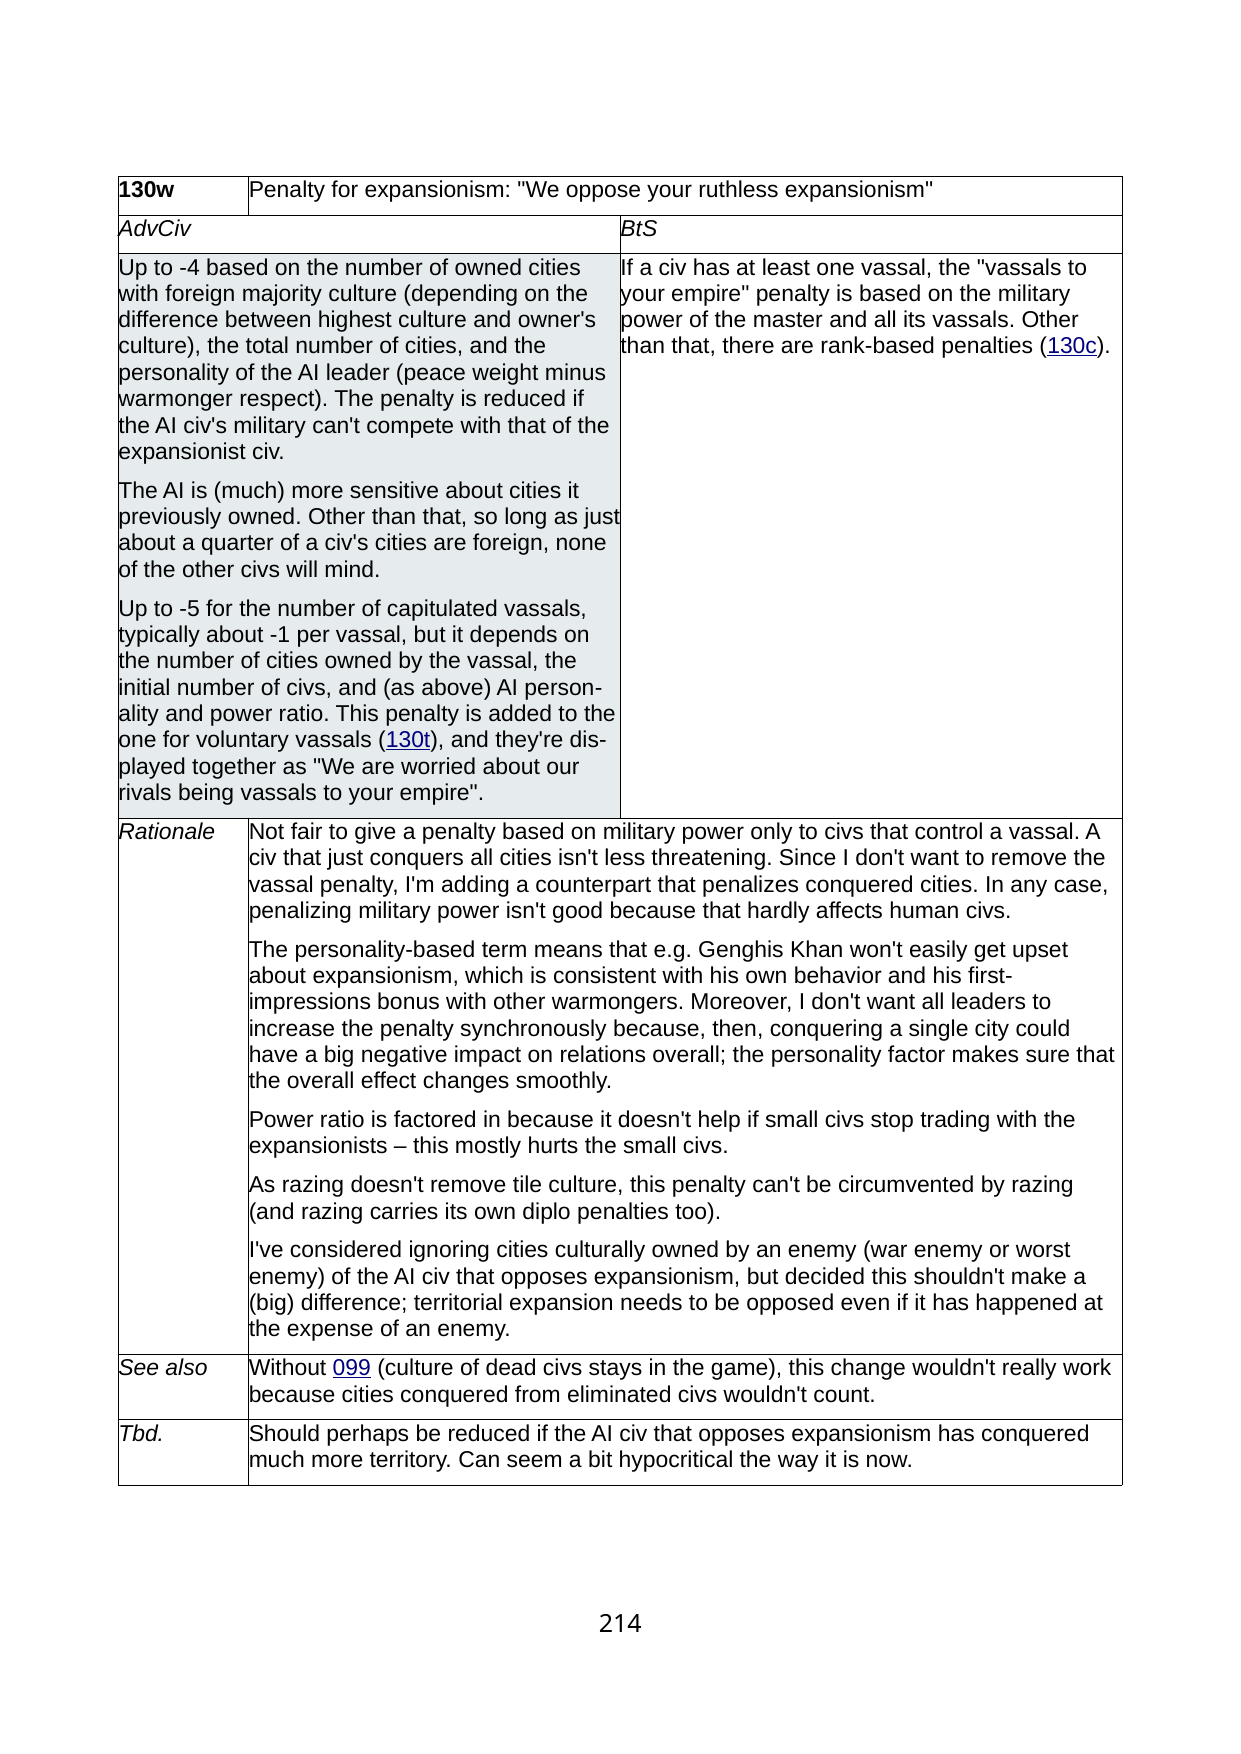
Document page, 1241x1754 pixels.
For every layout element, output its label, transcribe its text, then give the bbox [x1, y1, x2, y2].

table_header 130w [119, 177, 248, 214]
table_cell See also [119, 1355, 248, 1419]
table_cell BtS [621, 216, 1122, 253]
table_cell Without 099 (culture of dead civs stays in the game), this change wouldn't really work because cities conquered from eliminated civs wouldn't count. [249, 1355, 1122, 1419]
table_cell Rationale [119, 819, 248, 1354]
table_cell AdvCiv [119, 216, 620, 253]
table_cell If a civ has at least one vassal, the "vassals to your empire" penalty is based on the military power of the master and all its vassals. Other than that, there are rank-based penalties (130c). [621, 254, 1122, 818]
table_cell Tbd. [119, 1420, 248, 1484]
table_cell Up to -4 based on the number of owned cities with foreign majority culture (depending on the difference between highest culture and owner's culture), the total number of cities, and the personality of the AI leader (peace weight minus warmonger respect). The penalty is reduced if the AI civ's military can't compete with that of the expansionist civ. The AI is (much) more sensitive about cities it previously owned. Other than that, so long as just about a quarter of a civ's cities are foreign, none of the other civs will mind. Up to -5 for the number of capitulated vassals, typically about -1 per vassal, but it depends on the number of cities owned by the vassal, the initial number of civs, and (as above) AI person­ality and power ratio. This penalty is added to the one for voluntary vassals (130t), and they're dis­played together as "We are worried about our rivals being vassals to your empire". [119, 254, 620, 818]
table_cell Not fair to give a penalty based on military power only to civs that control a vassal. A civ that just conquers all cities isn't less threatening. Since I don't want to remove the vassal penalty, I'm adding a counterpart that penalizes conquered cities. In any case, penalizing military power isn't good because that hardly affects human civs. The personality-based term means that e.g. Genghis Khan won't easily get upset about expansionism, which is consistent with his own behavior and his first-impressions bonus with other warmongers. Moreover, I don't want all leaders to increase the penalty synchronously because, then, conquering a single city could have a big negative impact on relations overall; the personality factor makes sure that the overall effect changes smoothly. Power ratio is factored in because it doesn't help if small civs stop trading with the expansionists – this mostly hurts the small civs. As razing doesn't remove tile culture, this penalty can't be circumvented by razing (and razing carries its own diplo penalties too). I've considered ignoring cities culturally owned by an enemy (war enemy or worst enemy) of the AI civ that opposes expansionism, but decided this shouldn't make a (big) difference; territorial expansion needs to be opposed even if it has happened at the expense of an enemy. [249, 819, 1122, 1354]
table_cell Should perhaps be reduced if the AI civ that opposes expansionism has conquered much more territory. Can seem a bit hypocritical the way it is now. [249, 1420, 1122, 1484]
table_header Penalty for expansionism: "We oppose your ruthless expansionism" [249, 177, 1122, 214]
